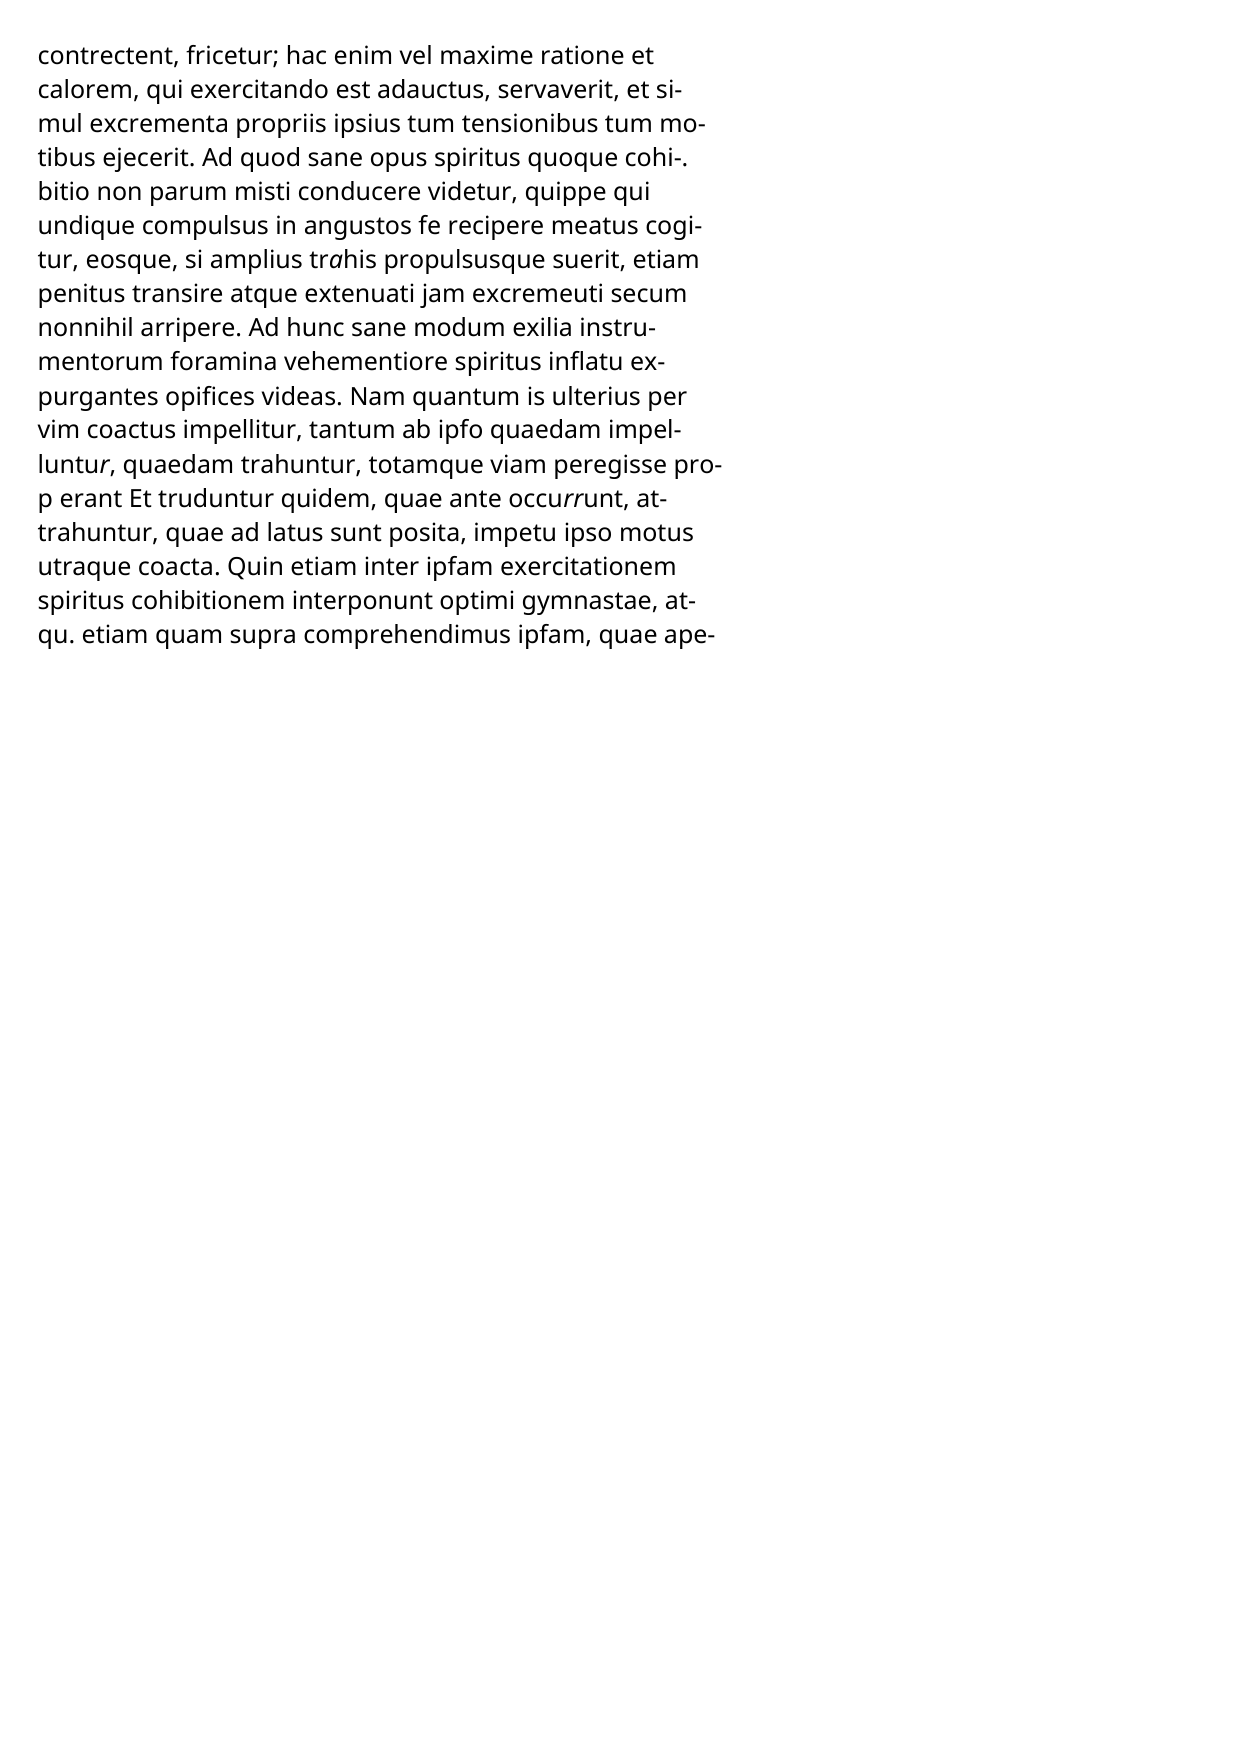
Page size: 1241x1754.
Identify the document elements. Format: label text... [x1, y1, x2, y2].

text contrectent, fricetur; hac enim vel maxime ratione et calorem, qui exercitando est adauctus, servaverit, et si- mul excrementa propriis ipsius tum tensionibus tum mo- tibus ejecerit. Ad quod sane opus spiritus quoque cohi-. bitio non parum misti conducere videtur, quippe qui undique compulsus in angustos fe recipere meatus cogi- tur, eosque, si amplius trahis propulsusque suerit, etiam penitus transire atque extenuati jam excremeuti secum nonnihil arripere. Ad hunc sane modum exilia instru- mentorum foramina vehementiore spiritus inflatu ex- purgantes opifices videas. Nam quantum is ulterius per vim coactus impellitur, tantum ab ipfo quaedam impel- luntur, quaedam trahuntur, totamque viam peregisse pro- p erant Et truduntur quidem, quae ante occurrunt, at- trahuntur, quae ad latus sunt posita, impetu ipso motus utraque coacta. Quin etiam inter ipfam exercitationem spiritus cohibitionem interponunt optimi gymnastae, at- qu. etiam quam supra comprehendimus ipfam, quae ape- [37, 37, 1203, 651]
